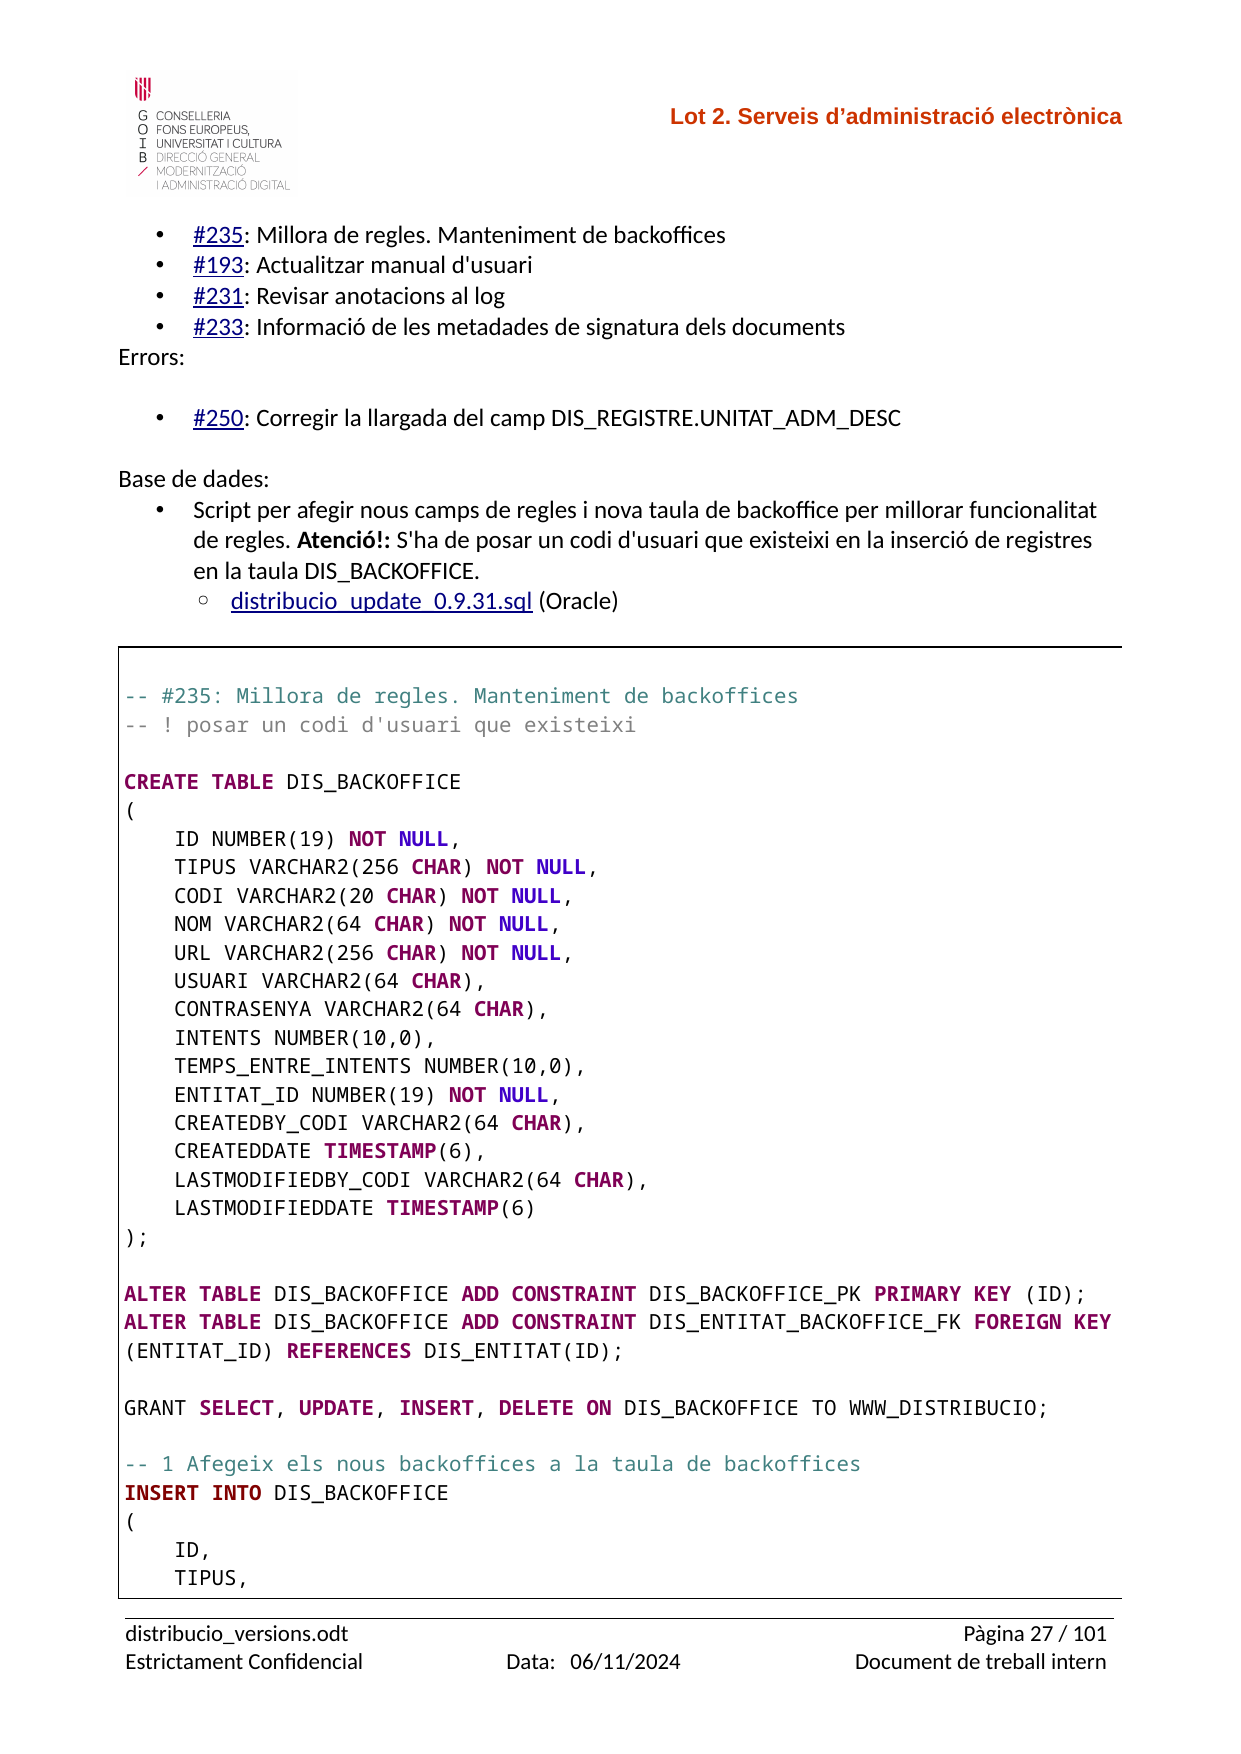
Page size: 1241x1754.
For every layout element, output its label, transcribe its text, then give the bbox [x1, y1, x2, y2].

picture [126, 70, 299, 197]
list Script per afegir nous camps de regles i nova taula de backoffice per millorar funcionalitat de regles. Atenció!: S'ha de posar un codi d'usuari que existeixi en la inserció de registres en la taula DIS_BACKOFFICE. [156, 494, 1122, 585]
list #233: Informació de les metadades de signatura dels documents [156, 311, 1122, 341]
text Base de dades: [118, 463, 1122, 494]
list distribucio_update_0.9.31.sql (Oracle) [193, 585, 1122, 616]
list #193: Actualitzar manual d'usuari [156, 250, 1122, 280]
list #231: Revisar anotacions al log [156, 280, 1122, 311]
table_header -- #235: Millora de regles. Manteniment de backoffices -- ! posar un codi d'usuari que existeixi CREATE TABLE DIS_BACKOFFICE ( ID NUMBER(19) NOT NULL, TIPUS VARCHAR2(256 CHAR) NOT NULL, CODI VARCHAR2(20 CHAR) NOT NULL, NOM VARCHAR2(64 CHAR) NOT NULL, URL VARCHAR2(256 CHAR) NOT NULL, USUARI VARCHAR2(64 CHAR), CONTRASENYA VARCHAR2(64 CHAR), INTENTS NUMBER(10,0), TEMPS_ENTRE_INTENTS NUMBER(10,0), ENTITAT_ID NUMBER(19) NOT NULL, CREATEDBY_CODI VARCHAR2(64 CHAR), CREATEDDATE TIMESTAMP(6), LASTMODIFIEDBY_CODI VARCHAR2(64 CHAR), LASTMODIFIEDDATE TIMESTAMP(6) ); ALTER TABLE DIS_BACKOFFICE ADD CONSTRAINT DIS_BACKOFFICE_PK PRIMARY KEY (ID); ALTER TABLE DIS_BACKOFFICE ADD CONSTRAINT DIS_ENTITAT_BACKOFFICE_FK FOREIGN KEY (ENTITAT_ID) REFERENCES DIS_ENTITAT(ID); GRANT SELECT, UPDATE, INSERT, DELETE ON DIS_BACKOFFICE TO WWW_DISTRIBUCIO; -- 1 Afegeix els nous backoffices a la taula de backoffices INSERT INTO DIS_BACKOFFICE ( ID, TIPUS, [119, 648, 1122, 1597]
text Errors: [118, 341, 1122, 372]
list #235: Millora de regles. Manteniment de backoffices [156, 219, 1122, 250]
list #250: Corregir la llargada del camp DIS_REGISTRE.UNITAT_ADM_DESC [156, 402, 1122, 433]
